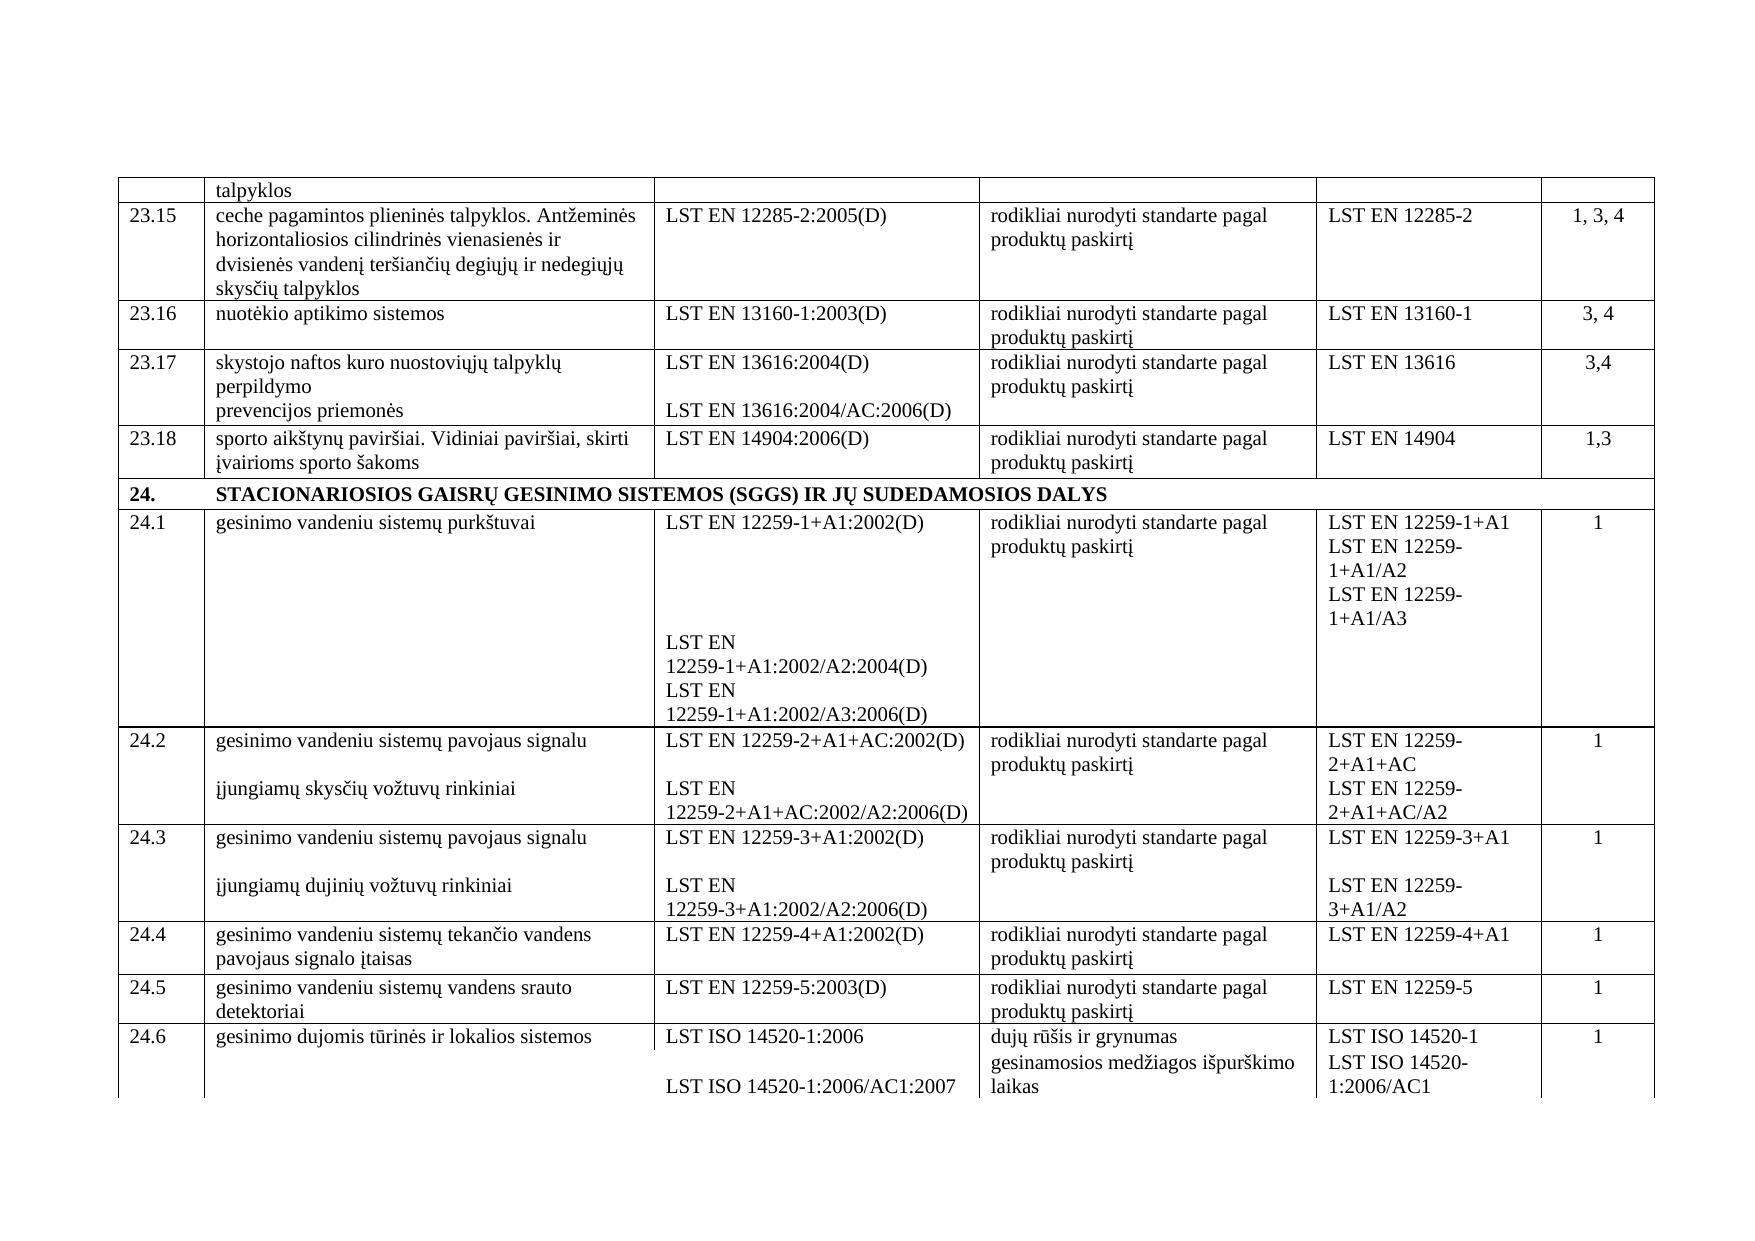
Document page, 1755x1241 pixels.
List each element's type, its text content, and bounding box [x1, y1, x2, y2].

table_cell įjungiamų skysčių vožtuvų rinkiniai [205, 776, 654, 824]
table_cell LST EN 12259-2+A1+AC:2002(D) [655, 728, 979, 776]
table_cell [980, 398, 1316, 424]
table_cell LST ISO 14520-1:2006/AC1:2007 [654, 1050, 979, 1098]
table_cell [1317, 678, 1541, 726]
table_cell 1 [1542, 1024, 1654, 1050]
table_cell gesinimo vandeniu sistemų tekančio vandens pavojaus signalo įtaisas [205, 922, 654, 974]
table_cell gesinamosios medžiagos išpurškimo laikas [980, 1050, 1316, 1098]
table_cell [980, 630, 1316, 678]
table_cell [119, 178, 204, 202]
table_cell [119, 630, 204, 678]
table_cell LST EN 12259-2+A1+AC:2002/A2:2006(D) [655, 776, 979, 824]
table_cell [1542, 873, 1654, 921]
table_cell [1542, 398, 1654, 424]
table_cell gesinimo vandeniu sistemų pavojaus signalu [205, 728, 654, 776]
table_cell 1 [1542, 922, 1654, 974]
table_cell 23.18 [119, 426, 204, 478]
table_cell [980, 178, 1316, 202]
table_cell rodikliai nurodyti standarte pagal produktų paskirtį [980, 975, 1316, 1023]
table_cell [205, 630, 654, 678]
table_cell LST EN 12259-3+A1/A2 [1317, 873, 1541, 921]
table_cell 1 [1542, 510, 1654, 630]
table_cell dujų rūšis ir grynumas [980, 1024, 1316, 1050]
table_cell gesinimo vandeniu sistemų vandens srauto detektoriai [205, 975, 654, 1023]
table_cell LST EN 13616:2004/AC:2006(D) [655, 398, 979, 424]
table_cell LST EN 12259-4+A1 [1317, 922, 1541, 974]
table_cell LST EN 12259-4+A1:2002(D) [655, 922, 979, 974]
table_cell LST EN 14904:2006(D) [655, 426, 979, 478]
table_cell 1,3 [1542, 426, 1654, 478]
table_cell LST EN 12259-2+A1+AC/A2 [1317, 776, 1541, 824]
table_cell [1317, 630, 1541, 678]
table_cell įjungiamų dujinių vožtuvų rinkiniai [205, 873, 654, 921]
table_cell [205, 678, 654, 726]
table_cell rodikliai nurodyti standarte pagal produktų paskirtį [980, 350, 1316, 398]
table_cell 23.16 [119, 301, 204, 349]
table_cell nuotėkio aptikimo sistemos [205, 301, 654, 349]
table_cell [655, 178, 979, 202]
table_cell [1542, 630, 1654, 678]
table_cell [1317, 178, 1541, 202]
table_cell 23.15 [119, 203, 204, 299]
table_cell 24.1 [119, 510, 204, 630]
table_cell LST EN 13616 [1317, 350, 1541, 398]
table_cell LST EN 14904 [1317, 426, 1541, 478]
table_cell rodikliai nurodyti standarte pagal produktų paskirtį [980, 825, 1316, 873]
table_cell 3,4 [1542, 350, 1654, 398]
table_cell LST EN 12259-1+A1 LST EN 12259-1+A1/A2 LST EN 12259-1+A1/A3 [1317, 510, 1541, 630]
table_cell LST EN 12259-2+A1+AC [1317, 728, 1541, 776]
table_cell [1542, 178, 1654, 202]
table_cell [1542, 479, 1654, 509]
table_cell [1542, 776, 1654, 824]
table_cell LST EN 12259-3+A1 [1317, 825, 1541, 873]
table_cell rodikliai nurodyti standarte pagal produktų paskirtį [980, 301, 1316, 349]
table_cell 3, 4 [1542, 301, 1654, 349]
table_cell sporto aikštynų paviršiai. Vidiniai paviršiai, skirti įvairioms sporto šakoms [205, 426, 654, 478]
table_cell gesinimo vandeniu sistemų purkštuvai [205, 510, 654, 630]
table_cell [1317, 398, 1541, 424]
table_cell [1317, 479, 1542, 509]
table_cell rodikliai nurodyti standarte pagal produktų paskirtį [980, 426, 1316, 478]
table_cell LST ISO 14520-1 [1317, 1024, 1541, 1050]
table_cell 1 [1542, 728, 1654, 776]
table_cell [980, 678, 1316, 726]
table_cell prevencijos priemonės [205, 398, 654, 424]
table_cell LST EN 12259-3+A1:2002(D) [655, 825, 979, 873]
table_cell 24.3 [119, 825, 204, 873]
table_cell [1542, 678, 1654, 726]
table_cell 24.6 [119, 1024, 204, 1050]
table_cell 24.4 [119, 922, 204, 974]
table_cell [980, 776, 1316, 824]
table_cell LST EN 12259-1+A1:2002/A2:2004(D) [655, 630, 979, 678]
table_cell STACIONARIOSIOS GAISRŲ GESINIMO SISTEMOS (SGGS) IR JŲ SUDEDAMOSIOS DALYS [204, 479, 1317, 509]
table_cell [119, 873, 204, 921]
table_cell LST ISO 14520-1:2006 [655, 1024, 979, 1050]
table_cell LST EN 13160-1:2003(D) [655, 301, 979, 349]
table_cell 1, 3, 4 [1542, 203, 1654, 299]
table_cell 24.2 [119, 728, 204, 776]
table_cell gesinimo dujomis tūrinės ir lokalios sistemos [205, 1024, 654, 1050]
table_cell 1 [1542, 825, 1654, 873]
table_cell LST EN 12259-5:2003(D) [655, 975, 979, 1023]
table_cell 24.5 [119, 975, 204, 1023]
table_cell LST EN 13616:2004(D) [655, 350, 979, 398]
table_cell gesinimo vandeniu sistemų pavojaus signalu [205, 825, 654, 873]
table_cell LST ISO 14520-1:2006/AC1 [1317, 1050, 1541, 1098]
table_cell [119, 398, 204, 424]
table_cell LST EN 12285-2:2005(D) [655, 203, 979, 299]
table_cell [119, 678, 204, 726]
table_cell 1 [1542, 975, 1654, 1023]
table_cell LST EN 12259-1+A1:2002/A3:2006(D) [655, 678, 979, 726]
table_cell LST EN 13160-1 [1317, 301, 1541, 349]
table_cell rodikliai nurodyti standarte pagal produktų paskirtį [980, 922, 1316, 974]
table_cell rodikliai nurodyti standarte pagal produktų paskirtį [980, 203, 1316, 299]
table_cell [119, 1050, 204, 1098]
table_cell [119, 776, 204, 824]
table_cell [1542, 1050, 1654, 1098]
table_cell 23.17 [119, 350, 204, 398]
table_cell rodikliai nurodyti standarte pagal produktų paskirtį [980, 728, 1316, 776]
table_cell skystojo naftos kuro nuostoviųjų talpyklų perpildymo [205, 350, 654, 398]
table_cell ceche pagamintos plieninės talpyklos. Antžeminės horizontaliosios cilindrinės vienasienės ir dvisienės vandenį teršiančių degiųjų ir nedegiųjų skysčių talpyklos [205, 203, 654, 299]
table_cell LST EN 12259-1+A1:2002(D) [655, 510, 979, 630]
table_cell LST EN 12259-5 [1317, 975, 1541, 1023]
table_cell talpyklos [205, 178, 654, 202]
table_cell LST EN 12285-2 [1317, 203, 1541, 299]
table_cell 24. [119, 479, 204, 509]
table_cell [205, 1050, 654, 1098]
table_cell [980, 873, 1316, 921]
table_cell rodikliai nurodyti standarte pagal produktų paskirtį [980, 510, 1316, 630]
table_cell LST EN 12259-3+A1:2002/A2:2006(D) [655, 873, 979, 921]
